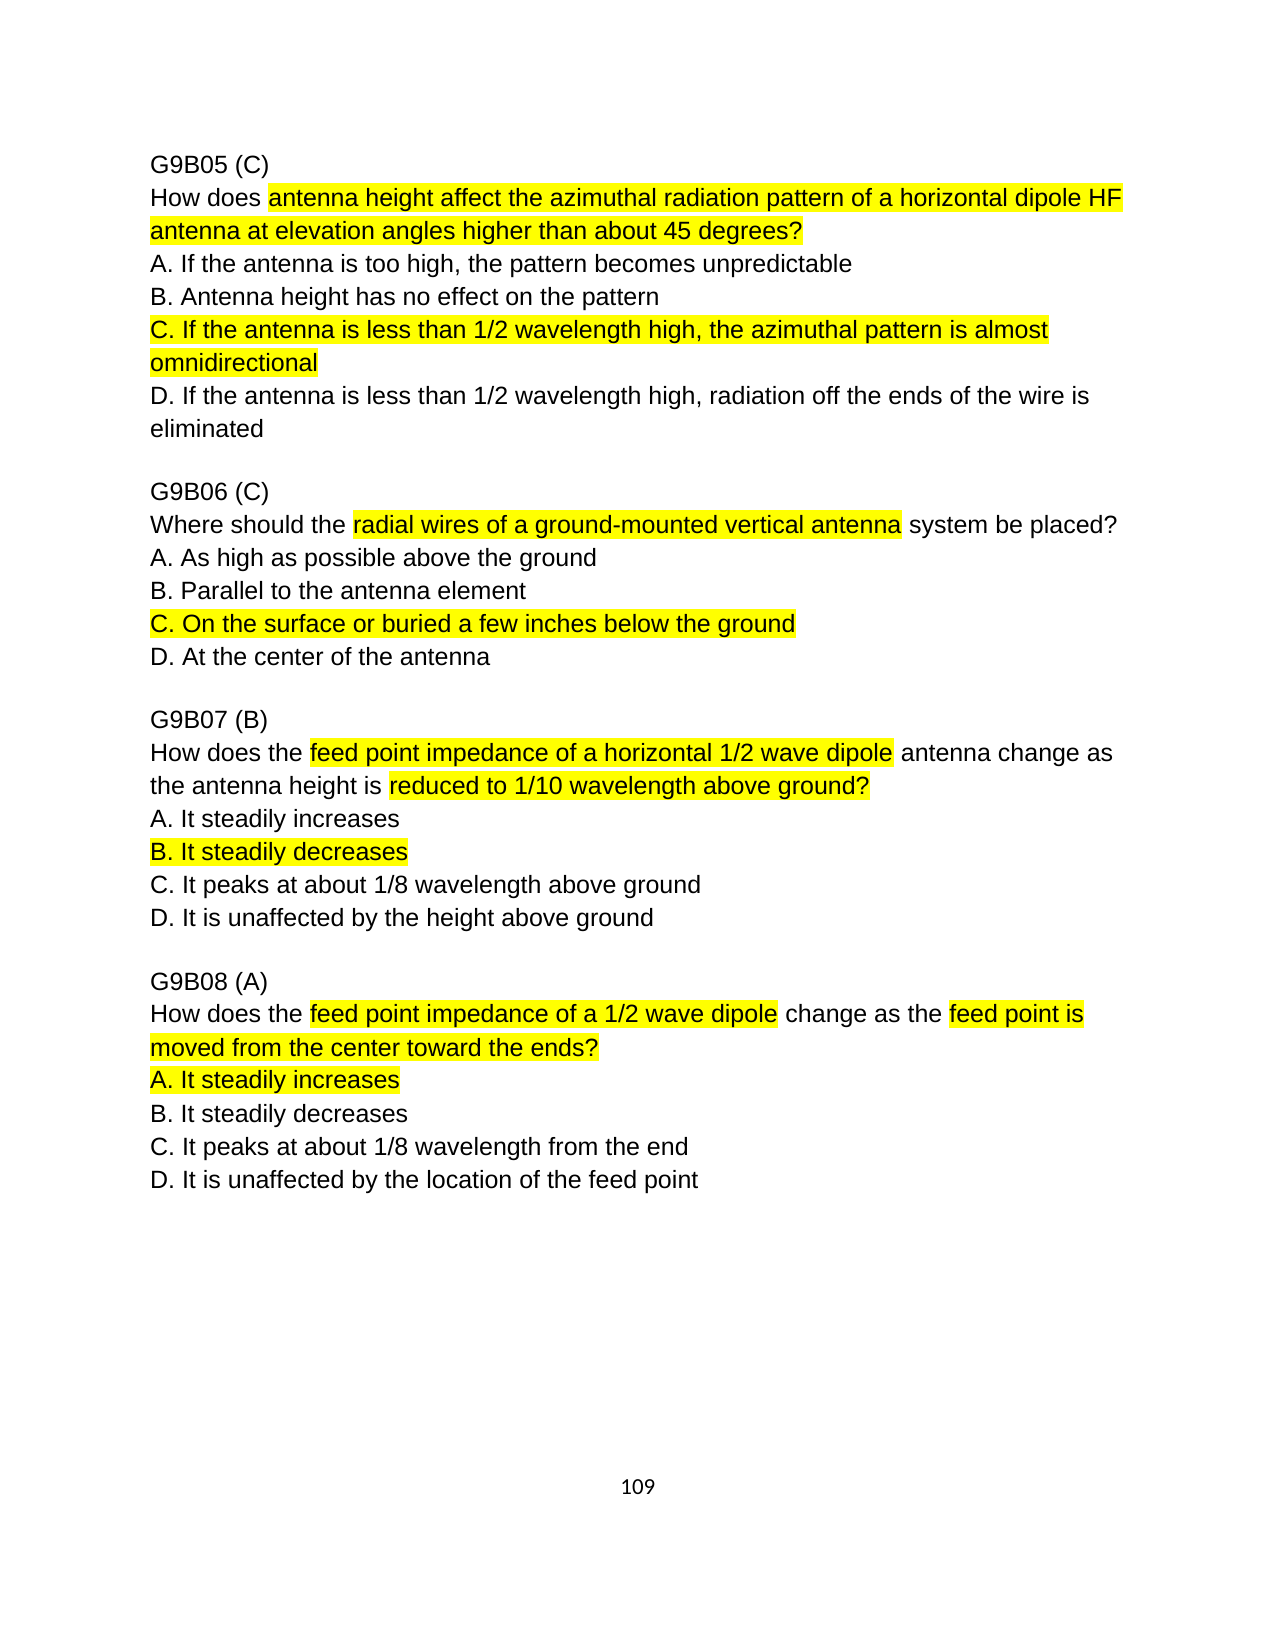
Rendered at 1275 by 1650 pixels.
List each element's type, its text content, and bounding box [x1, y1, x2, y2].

text G9B06 (C) Where should the radial wires of a ground-mounted vertical antenna system be placed? A. As high as possible above the ground B. Parallel to the antenna element C. On the surface or buried a few inches below the ground D. At the center of the antenna [150, 477, 1125, 671]
text G9B05 (C) How does antenna height affect the azimuthal radiation pattern of a horizontal dipole HF antenna at elevation angles higher than about 45 degrees? A. If the antenna is too high, the pattern becomes unpredictable B. Antenna height has no effect on the pattern C. If the antenna is less than 1/2 wavelength high, the azimuthal pattern is almost omnidirectional D. If the antenna is less than 1/2 wavelength high, radiation off the ends of the wire is eliminated [150, 150, 1125, 443]
text G9B07 (B) How does the feed point impedance of a horizontal 1/2 wave dipole antenna change as the antenna height is reduced to 1/10 wavelength above ground? A. It steadily increases B. It steadily decreases C. It peaks at about 1/8 wavelength above ground D. It is unaffected by the height above ground [150, 705, 1125, 932]
text G9B08 (A) How does the feed point impedance of a 1/2 wave dipole change as the feed point is moved from the center toward the ends? A. It steadily increases B. It steadily decreases C. It peaks at about 1/8 wavelength from the end D. It is unaffected by the location of the feed point [150, 966, 1125, 1193]
